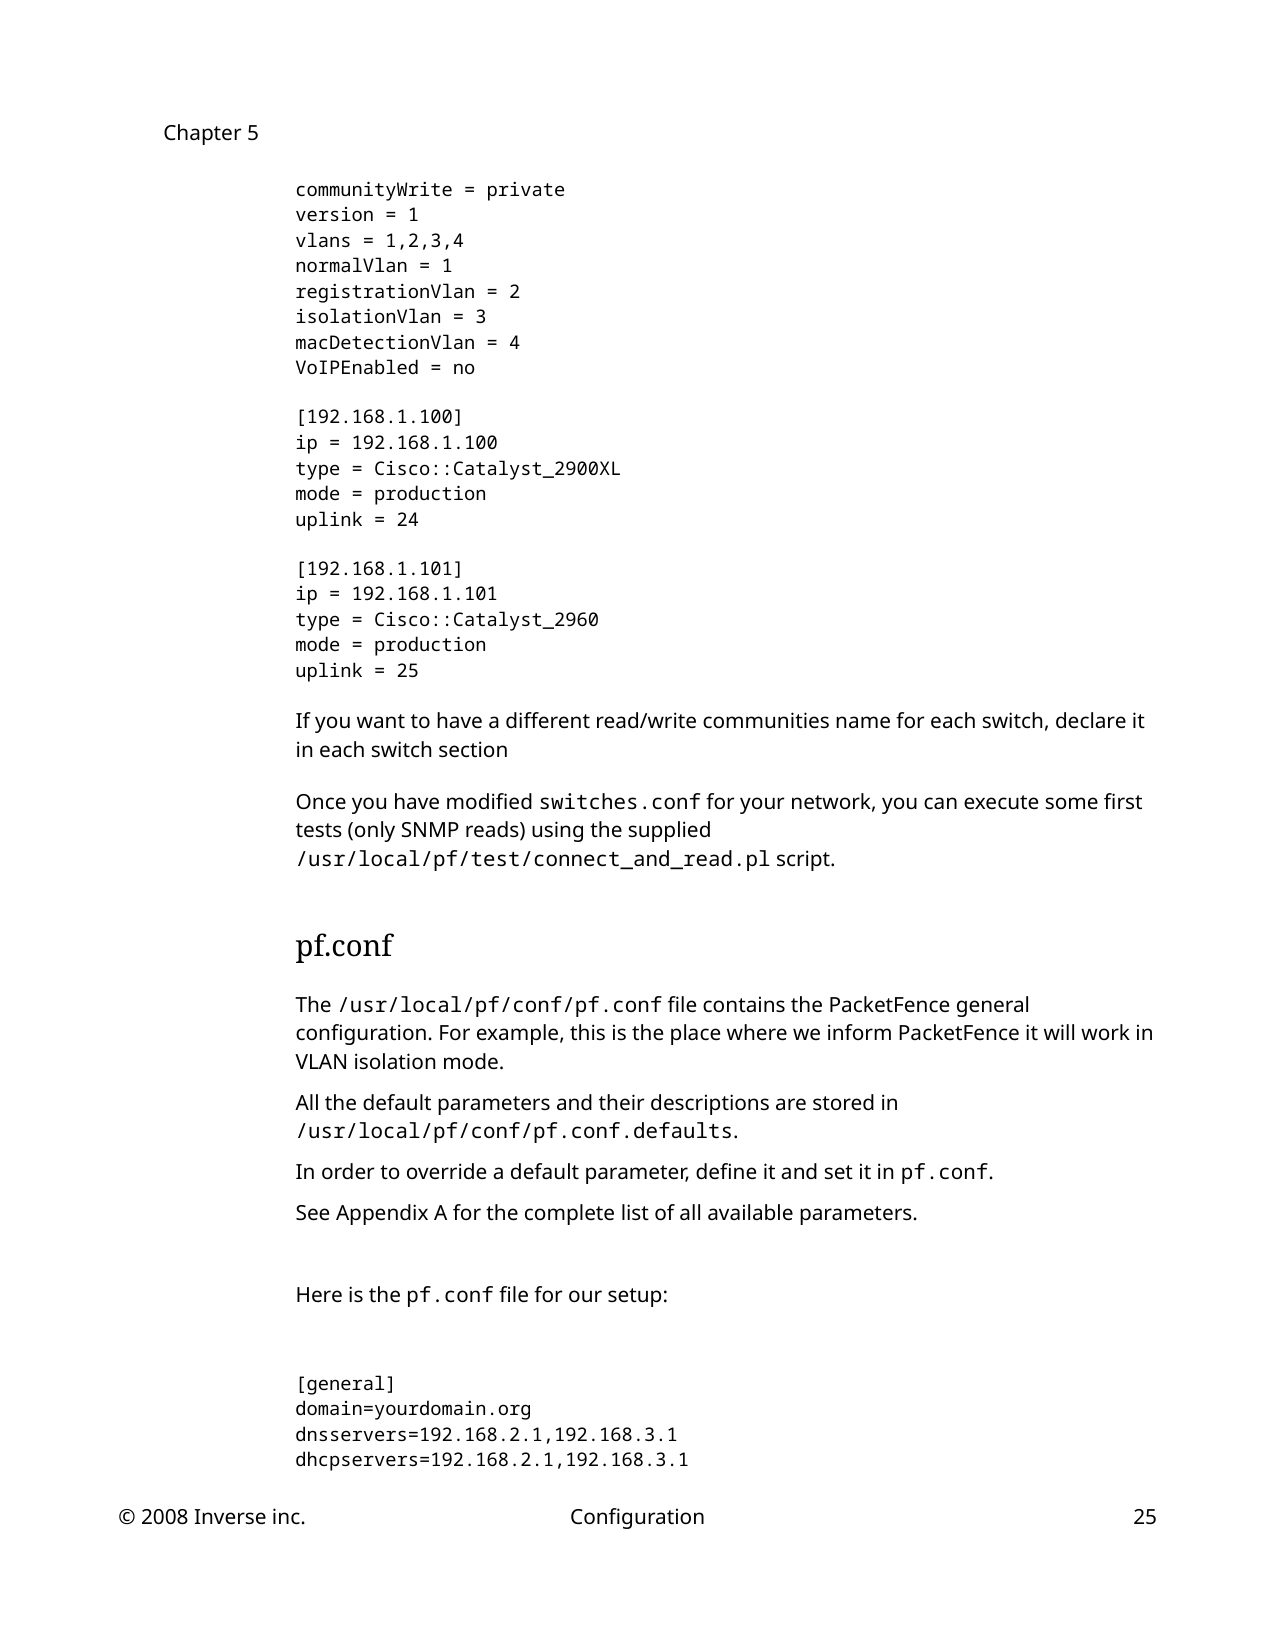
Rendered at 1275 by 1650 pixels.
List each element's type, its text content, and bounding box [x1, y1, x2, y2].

text Here is the pf.conf file for our setup: [295, 1280, 1157, 1308]
text [192.168.1.101] ip = 192.168.1.101 type = Cisco::Catalyst_2960 mode = production uplink = 25 [295, 555, 1157, 683]
text [general] domain=yourdomain.org dnsservers=192.168.2.1,192.168.3.1 dhcpservers=192.168.2.1,192.168.3.1 [295, 1370, 1157, 1472]
text In order to override a default parameter, define it and set it in pf.conf. [295, 1157, 1157, 1186]
text The /usr/local/pf/conf/pf.conf file contains the PacketFence general configuration. For example, this is the place where we inform PacketFence it will work in VLAN isolation mode. [295, 990, 1157, 1075]
text All the default parameters and their descriptions are stored in /usr/local/pf/conf/pf.conf.defaults. [295, 1088, 1157, 1145]
subtitle pf.conf [295, 926, 1157, 965]
text If you want to have a different read/write communities name for each switch, declare it in each switch section [295, 706, 1157, 763]
text [192.168.1.100] ip = 192.168.1.100 type = Cisco::Catalyst_2900XL mode = production uplink = 24 [295, 404, 1157, 531]
text See Appendix A for the complete list of all available parameters. [295, 1198, 1157, 1227]
text Once you have modified switches.conf for your network, you can execute some first tests (only SNMP reads) using the supplied /usr/local/pf/test/connect_and_read.pl script. [295, 787, 1157, 872]
text communityWrite = private version = 1 vlans = 1,2,3,4 normalVlan = 1 registrationVlan = 2 isolationVlan = 3 macDetectionVlan = 4 VoIPEnabled = no [295, 176, 1157, 380]
